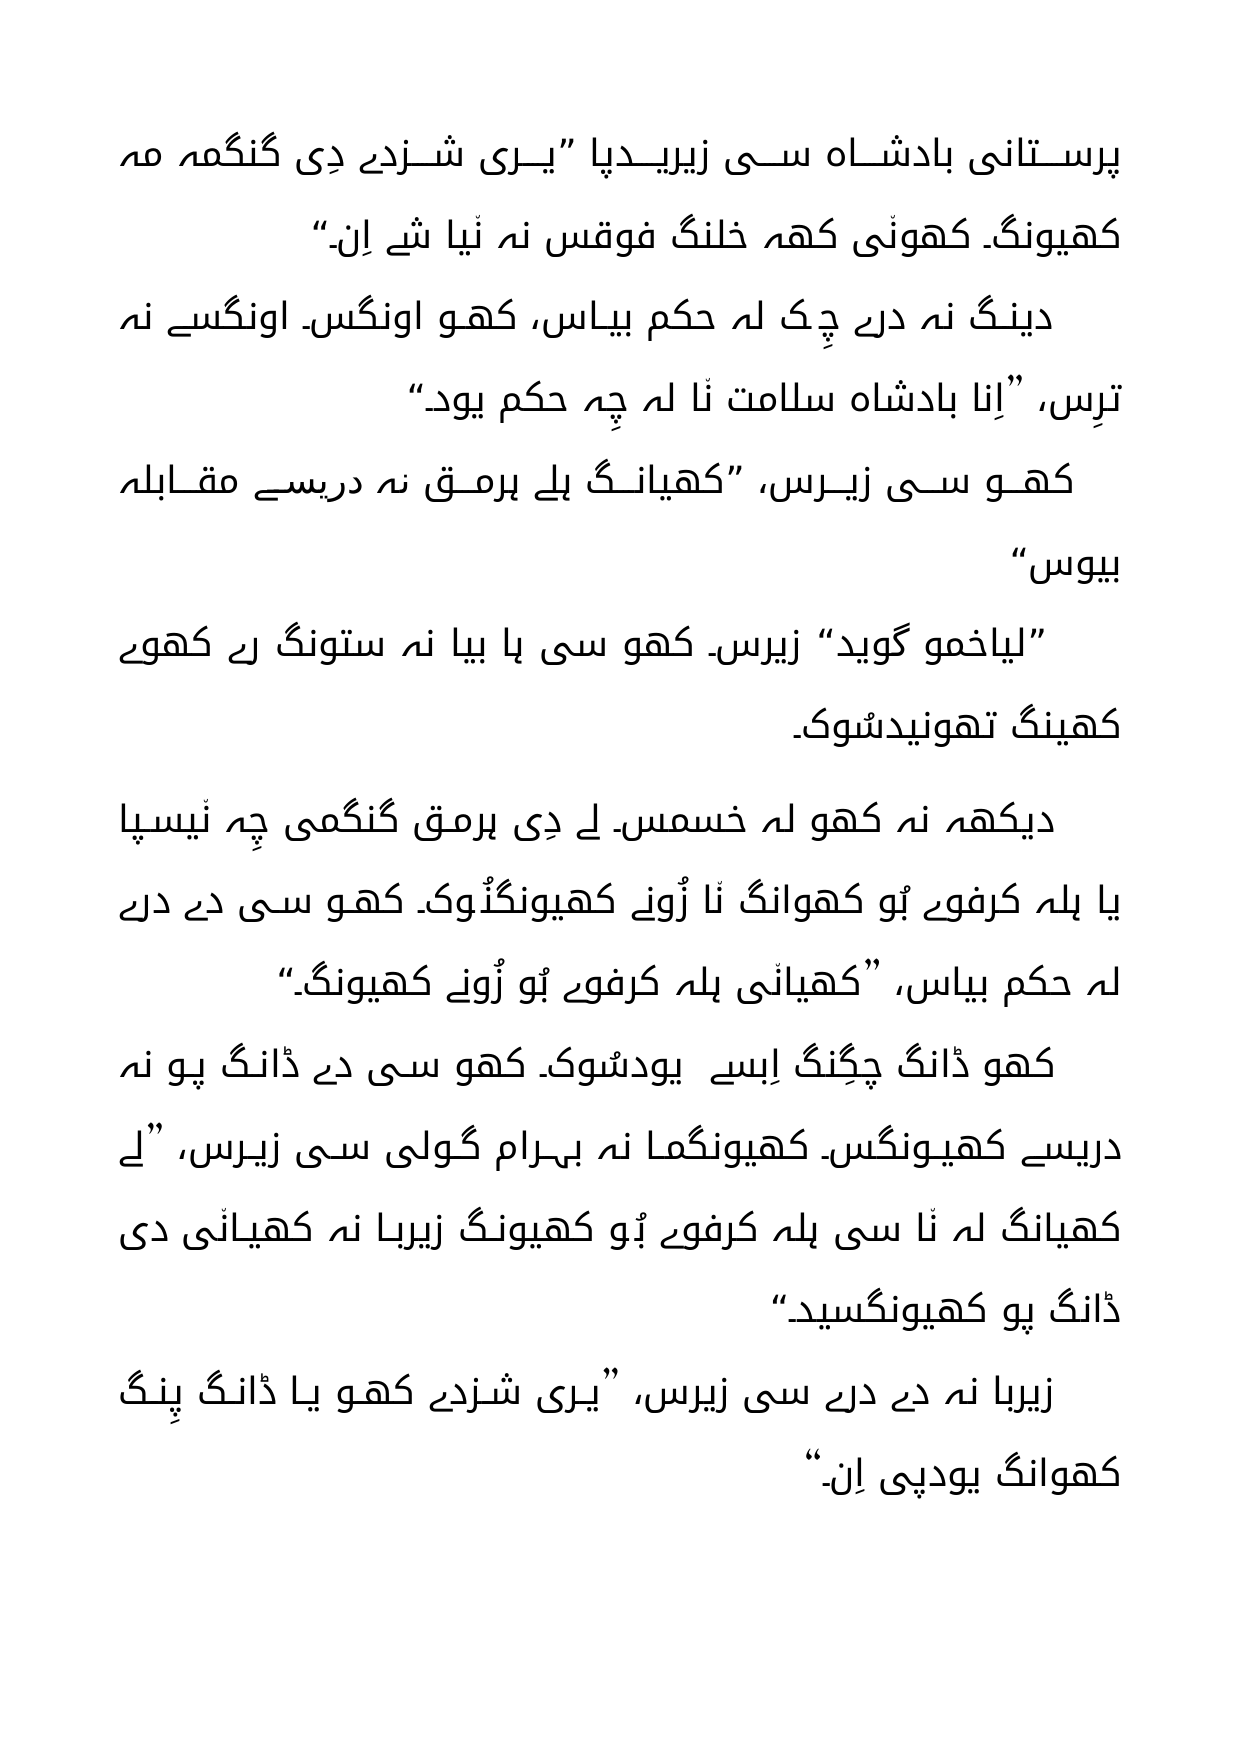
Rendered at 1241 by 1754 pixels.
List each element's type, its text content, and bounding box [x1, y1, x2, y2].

text زیربا نہ دے درے سی زیرس، ”یری شزدے کھو یا ڈانگ پِنگ کھوانگ یودپی اِن۔“ [118, 1356, 1122, 1509]
text کھو سی زیرس، ”کھیانگ ہلے ہرمق نہ دریسے مقابلہ بیوس“ [118, 445, 1122, 598]
text دیکھہ نہ کھو لہ خسمس۔ لے دِی ہرمق گنگمی چِہ ن٘یسپا یا ہلہ کرفوے بُو کھوانگ ن٘ا زُونے کھیونگنُوک۔ کھو سی دے درے لہ حکم بیاس، ”کھیان٘ی ہلہ کرفوے بُو زُونے کھیونگ۔“ [118, 784, 1122, 1019]
text دینگ نہ درے چِک لہ حکم بیاس، کھو اونگس۔ اونگسے نہ ترِس، ”اِنا بادشاہ سلامت ن٘ا لہ چِہ حکم یود۔“ [118, 282, 1122, 434]
text ”لیاخمو گوید“ زیرس۔ کھو سی ہا بیا نہ ستونگ رے کھوے کھینگ تھونیدسُوک۔ [118, 609, 1122, 762]
text کھو ڈانگ چگِنگ اِبسے یودسُوک۔ کھو سی دے ڈانگ پو نہ دریسے کھیونگس۔ کھیونگما نہ بہرام گولی سی زیرس، ”لے کھیانگ لہ ن٘ا سی ہلہ کرفوے بُو کھیونگ زیربا نہ کھیان٘ی دی ڈانگ پو کھیونگسید۔“ [118, 1029, 1122, 1346]
text پرستانی بادشاہ سی زیریدپا ”یری شزدے دِی گنگمہ مہ کھیونگ۔ کھون٘ی کھہ خلنگ فوقس نہ ن٘یا شے اِن۔“ [118, 118, 1122, 271]
